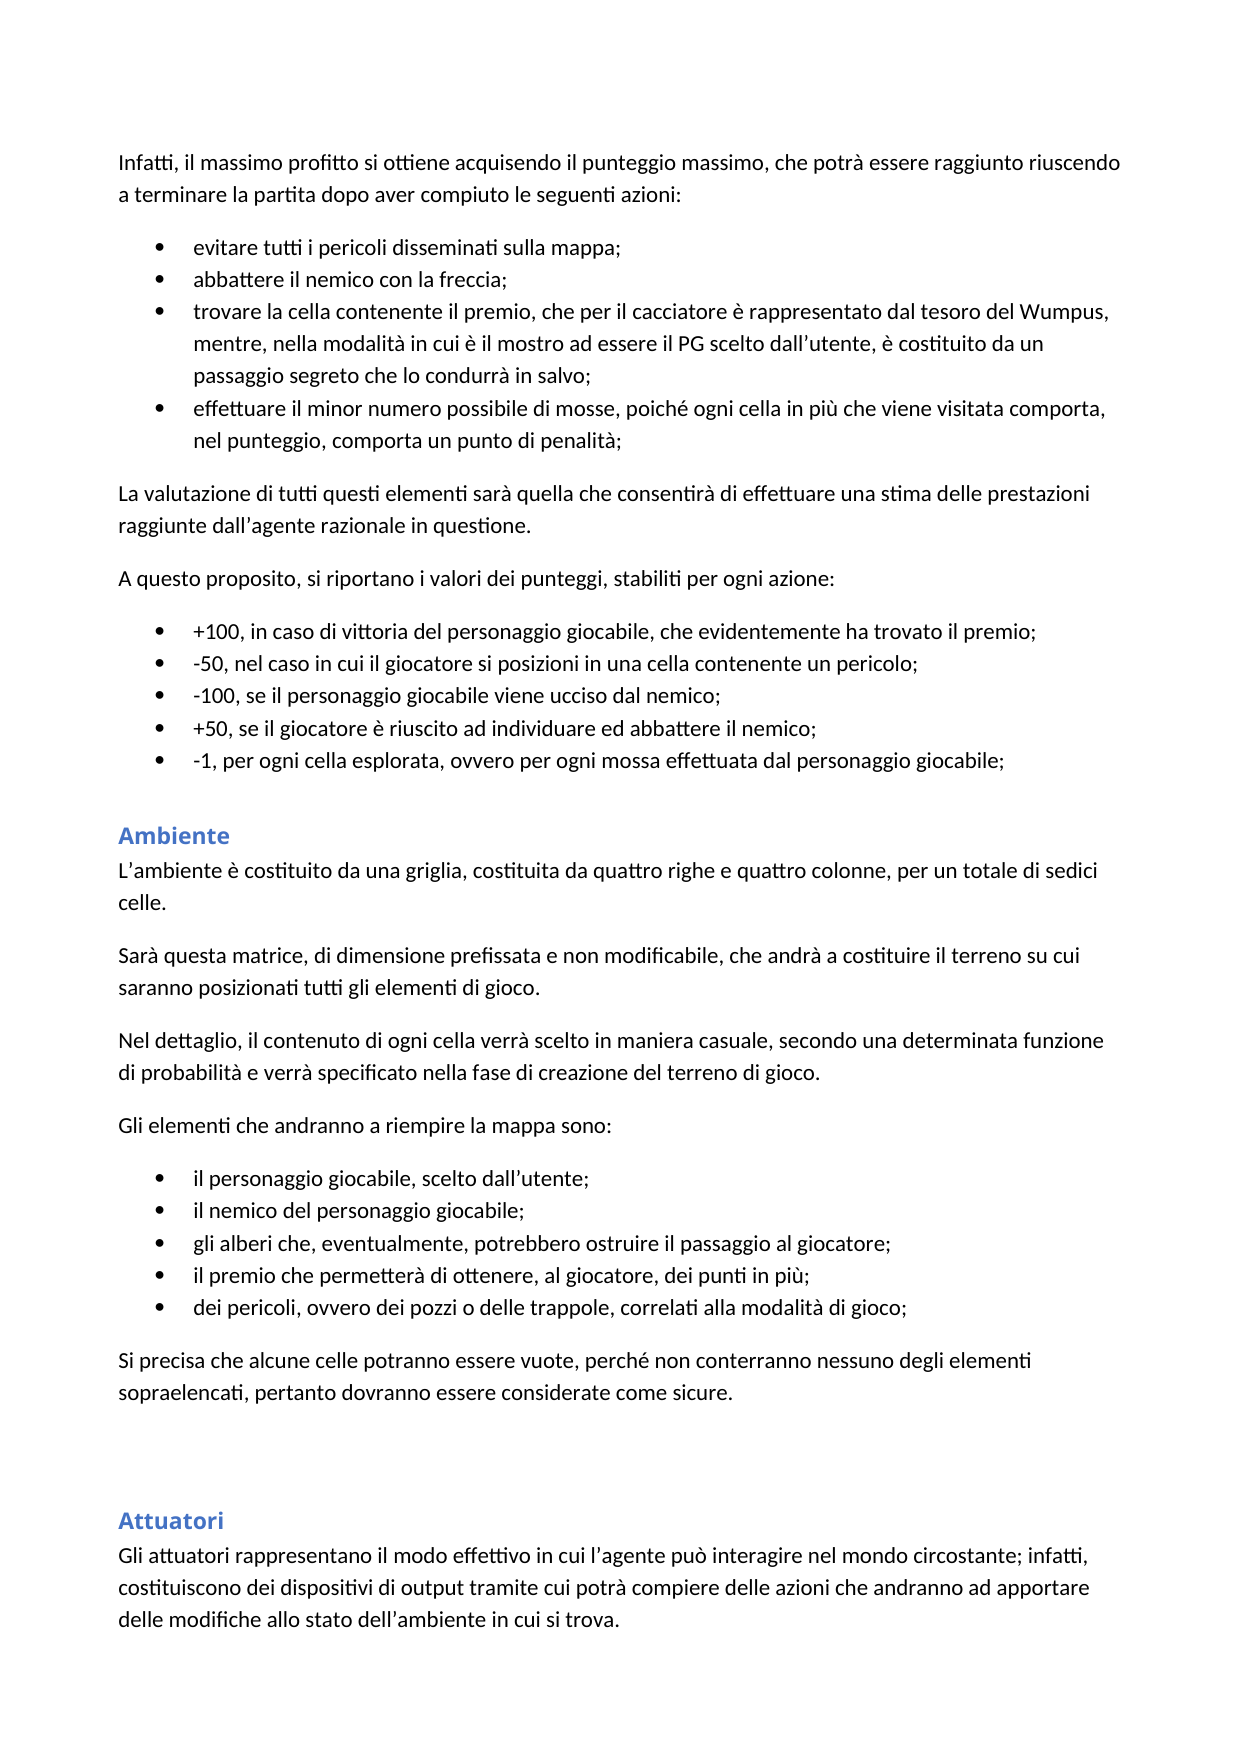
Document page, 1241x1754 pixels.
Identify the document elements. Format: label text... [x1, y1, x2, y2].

list +100, in caso di vittoria del personaggio giocabile, che evidentemente ha trovato il premio; [156, 617, 1122, 645]
text L’ambiente è costituito da una griglia, costituita da quattro righe e quattro colonne, per un totale di sedici celle. [118, 856, 1122, 916]
text La valutazione di tutti questi elementi sarà quella che consentirà di effettuare una stima delle prestazioni raggiunte dall’agente razionale in questione. [118, 479, 1122, 539]
list gli alberi che, eventualmente, potrebbero ostruire il passaggio al giocatore; [156, 1229, 1122, 1257]
text Sarà questa matrice, di dimensione prefissata e non modificabile, che andrà a costituire il terreno su cui saranno posizionati tutti gli elementi di gioco. [118, 941, 1122, 1001]
text Si precisa che alcune celle potranno essere vuote, perché non conterranno nessuno degli elementi sopraelencati, pertanto dovranno essere considerate come sicure. [118, 1346, 1122, 1406]
text Nel dettaglio, il contenuto di ogni cella verrà scelto in maniera casuale, secondo una determinata funzione di probabilità e verrà specificato nella fase di creazione del terreno di gioco. [118, 1026, 1122, 1086]
subtitle Attuatori [118, 1505, 1122, 1536]
list effettuare il minor numero possibile di mosse, poiché ogni cella in più che viene visitata comporta, nel punteggio, comporta un punto di penalità; [156, 394, 1122, 454]
text Infatti, il massimo profitto si ottiene acquisendo il punteggio massimo, che potrà essere raggiunto riuscendo a terminare la partita dopo aver compiuto le seguenti azioni: [118, 148, 1122, 208]
list il nemico del personaggio giocabile; [156, 1197, 1122, 1224]
list -1, per ogni cella esplorata, ovvero per ogni mossa effettuata dal personaggio giocabile; [156, 746, 1122, 774]
list evitare tutti i pericoli disseminati sulla mappa; [156, 233, 1122, 261]
list il personaggio giocabile, scelto dall’utente; [156, 1164, 1122, 1192]
list abbattere il nemico con la freccia; [156, 265, 1122, 293]
subtitle Ambiente [118, 820, 1122, 851]
list trovare la cella contenente il premio, che per il cacciatore è rappresentato dal tesoro del Wumpus, mentre, nella modalità in cui è il mostro ad essere il PG scelto dall’utente, è costituito da un passaggio segreto che lo condurrà in salvo; [156, 297, 1122, 389]
list -50, nel caso in cui il giocatore si posizioni in una cella contenente un pericolo; [156, 649, 1122, 677]
list +50, se il giocatore è riuscito ad individuare ed abbattere il nemico; [156, 714, 1122, 742]
list -100, se il personaggio giocabile viene ucciso dal nemico; [156, 682, 1122, 709]
text Gli elementi che andranno a riempire la mappa sono: [118, 1111, 1122, 1139]
text A questo proposito, si riportano i valori dei punteggi, stabiliti per ogni azione: [118, 564, 1122, 592]
list dei pericoli, ovvero dei pozzi o delle trappole, correlati alla modalità di gioco; [156, 1293, 1122, 1321]
list il premio che permetterà di ottenere, al giocatore, dei punti in più; [156, 1261, 1122, 1289]
text Gli attuatori rappresentano il modo effettivo in cui l’agente può interagire nel mondo circostante; infatti, costituiscono dei dispositivi di output tramite cui potrà compiere delle azioni che andranno ad apportare delle modifiche allo stato dell’ambiente in cui si trova. [118, 1541, 1122, 1633]
